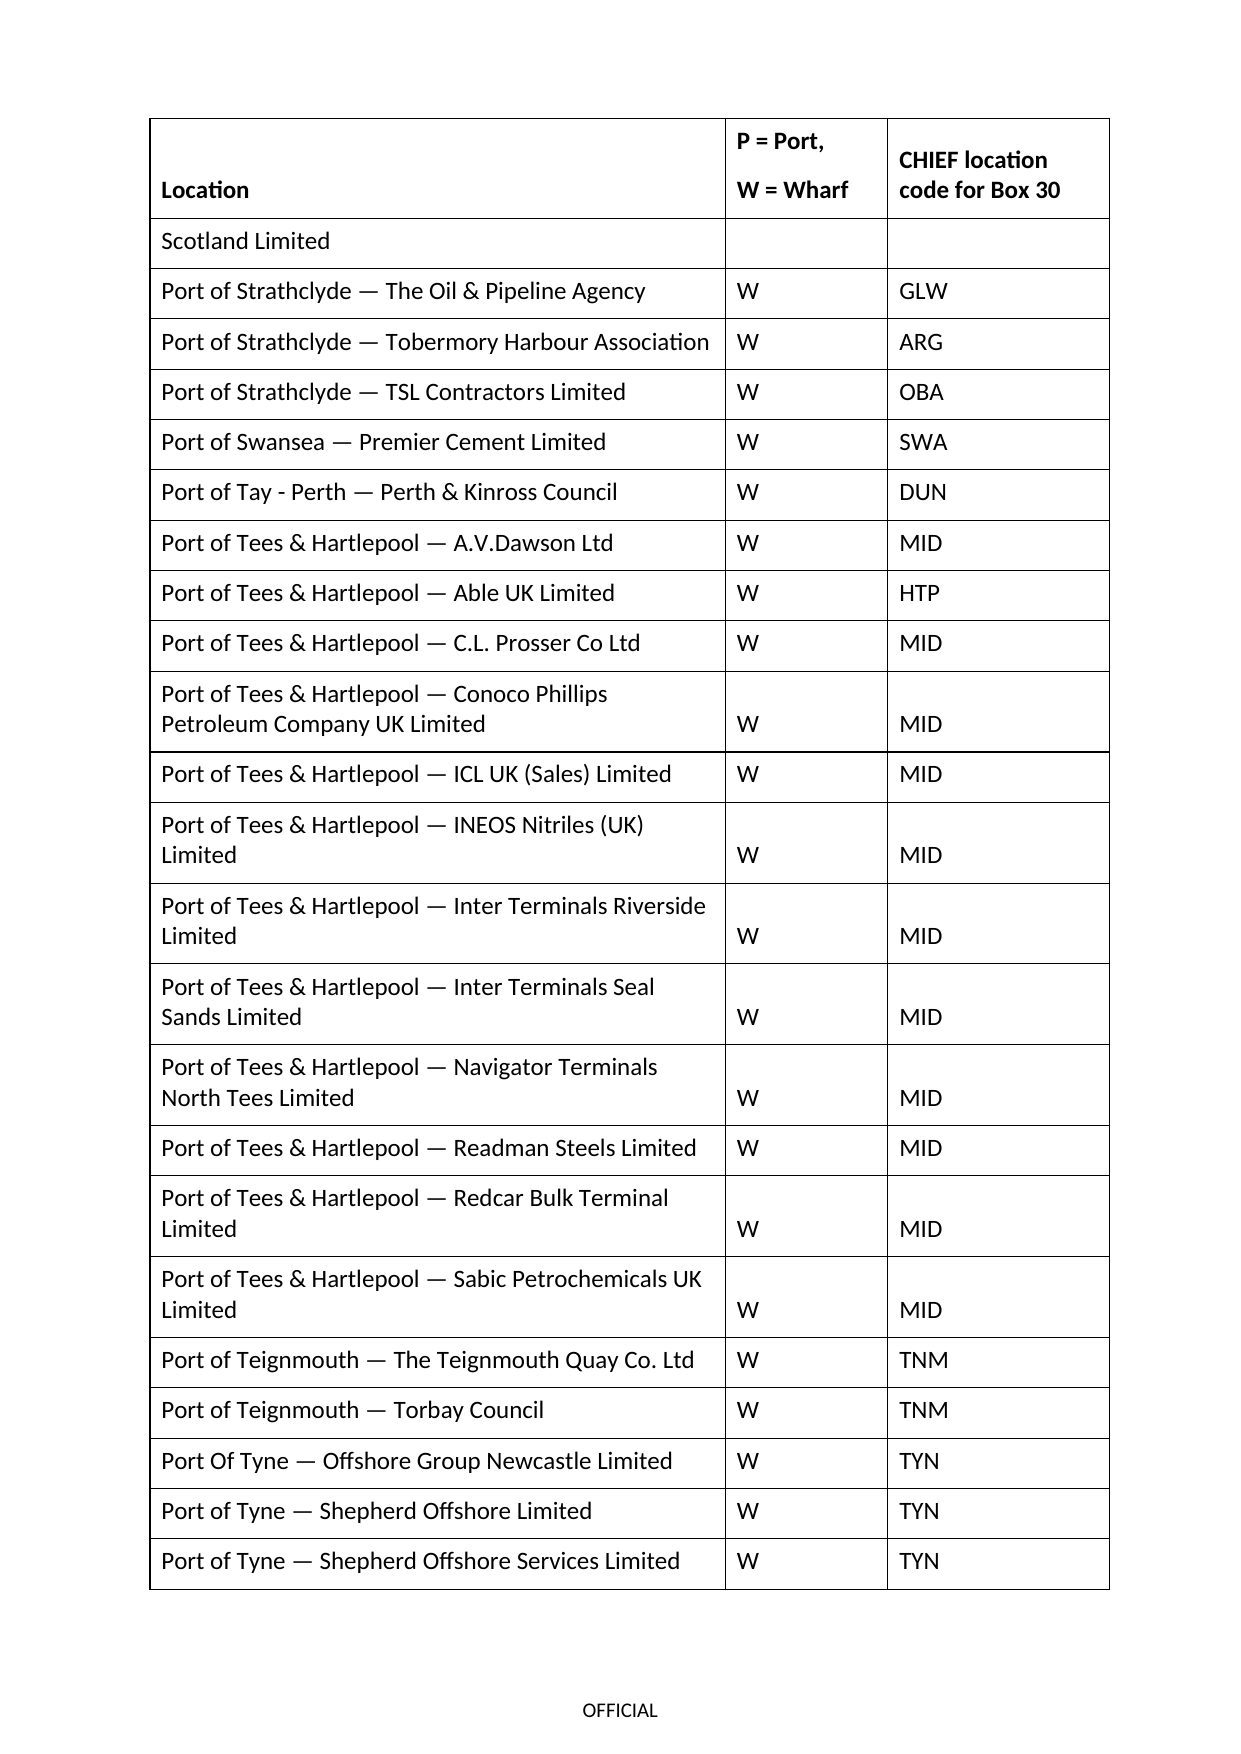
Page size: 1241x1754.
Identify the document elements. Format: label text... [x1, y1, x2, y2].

table_cell Port of Strathclyde — TSL Contractors Limited [151, 370, 725, 419]
table_cell W [726, 1126, 887, 1175]
table_cell [726, 219, 887, 268]
table_cell Port of Swansea — Premier Cement Limited [151, 420, 725, 469]
table_cell W [726, 753, 887, 802]
table_cell W [726, 803, 887, 882]
table_cell W [726, 470, 887, 519]
table_cell W [726, 1338, 887, 1387]
table_cell W [726, 1489, 887, 1538]
table_cell TNM [888, 1388, 1109, 1438]
table_cell TYN [888, 1439, 1109, 1488]
table_cell Port of Tees & Hartlepool — A.V.Dawson Ltd [151, 521, 725, 570]
table_cell W [726, 420, 887, 469]
table_header P = Port, W = Wharf [726, 119, 887, 218]
table_cell MID [888, 1126, 1109, 1175]
table_cell TNM [888, 1338, 1109, 1387]
table_cell W [726, 319, 887, 369]
table_cell W [726, 571, 887, 620]
table_cell Port of Tees & Hartlepool — Readman Steels Limited [151, 1126, 725, 1175]
table_cell Scotland Limited [151, 219, 725, 268]
table_cell SWA [888, 420, 1109, 469]
table_cell MID [888, 521, 1109, 570]
table_cell Port of Teignmouth — The Teignmouth Quay Co. Ltd [151, 1338, 725, 1387]
table_cell MID [888, 1176, 1109, 1256]
table_cell OBA [888, 370, 1109, 419]
table_cell W [726, 1388, 887, 1438]
table_cell Port of Strathclyde — Tobermory Harbour Association [151, 319, 725, 369]
table_cell Port of Tees & Hartlepool — Conoco Phillips Petroleum Company UK Limited [151, 672, 725, 751]
table_cell MID [888, 1257, 1109, 1337]
table_cell W [726, 521, 887, 570]
table_cell Port of Tees & Hartlepool — INEOS Nitriles (UK) Limited [151, 803, 725, 882]
table_cell Port of Tees & Hartlepool — Inter Terminals Seal Sands Limited [151, 964, 725, 1044]
table_cell W [726, 1257, 887, 1337]
table_cell Port of Tay - Perth — Perth & Kinross Council [151, 470, 725, 519]
table_cell GLW [888, 269, 1109, 318]
table_cell W [726, 672, 887, 751]
table_cell MID [888, 1045, 1109, 1125]
table_cell W [726, 1176, 887, 1256]
table_cell W [726, 1439, 887, 1488]
table_cell MID [888, 621, 1109, 671]
table_cell W [726, 884, 887, 963]
table_cell Port Of Tyne — Offshore Group Newcastle Limited [151, 1439, 725, 1488]
table_cell Port of Tees & Hartlepool — Inter Terminals Riverside Limited [151, 884, 725, 963]
table_cell Port of Tyne — Shepherd Offshore Services Limited [151, 1539, 725, 1588]
table_cell MID [888, 672, 1109, 751]
table_cell W [726, 1045, 887, 1125]
table_cell ARG [888, 319, 1109, 369]
table_cell Port of Strathclyde — The Oil & Pipeline Agency [151, 269, 725, 318]
table_cell Port of Tees & Hartlepool — Sabic Petrochemicals UK Limited [151, 1257, 725, 1337]
table_cell W [726, 621, 887, 671]
table_cell TYN [888, 1489, 1109, 1538]
table_cell TYN [888, 1539, 1109, 1588]
table_cell Port of Tees & Hartlepool — Able UK Limited [151, 571, 725, 620]
table_cell Port of Tees & Hartlepool — Redcar Bulk Terminal Limited [151, 1176, 725, 1256]
table_cell MID [888, 964, 1109, 1044]
table_cell W [726, 370, 887, 419]
table_header Location [151, 119, 725, 218]
table_cell W [726, 269, 887, 318]
table_header CHIEF location code for Box 30 [888, 119, 1109, 218]
table_cell MID [888, 803, 1109, 882]
table_cell DUN [888, 470, 1109, 519]
table_cell W [726, 1539, 887, 1588]
table_cell Port of Tees & Hartlepool — Navigator Terminals North Tees Limited [151, 1045, 725, 1125]
table_cell MID [888, 753, 1109, 802]
table_cell HTP [888, 571, 1109, 620]
table_cell MID [888, 884, 1109, 963]
table_cell Port of Tees & Hartlepool — ICL UK (Sales) Limited [151, 753, 725, 802]
table_cell Port of Teignmouth — Torbay Council [151, 1388, 725, 1438]
table_cell Port of Tees & Hartlepool — C.L. Prosser Co Ltd [151, 621, 725, 671]
table_cell Port of Tyne — Shepherd Offshore Limited [151, 1489, 725, 1538]
table_cell [888, 219, 1109, 268]
table_cell W [726, 964, 887, 1044]
